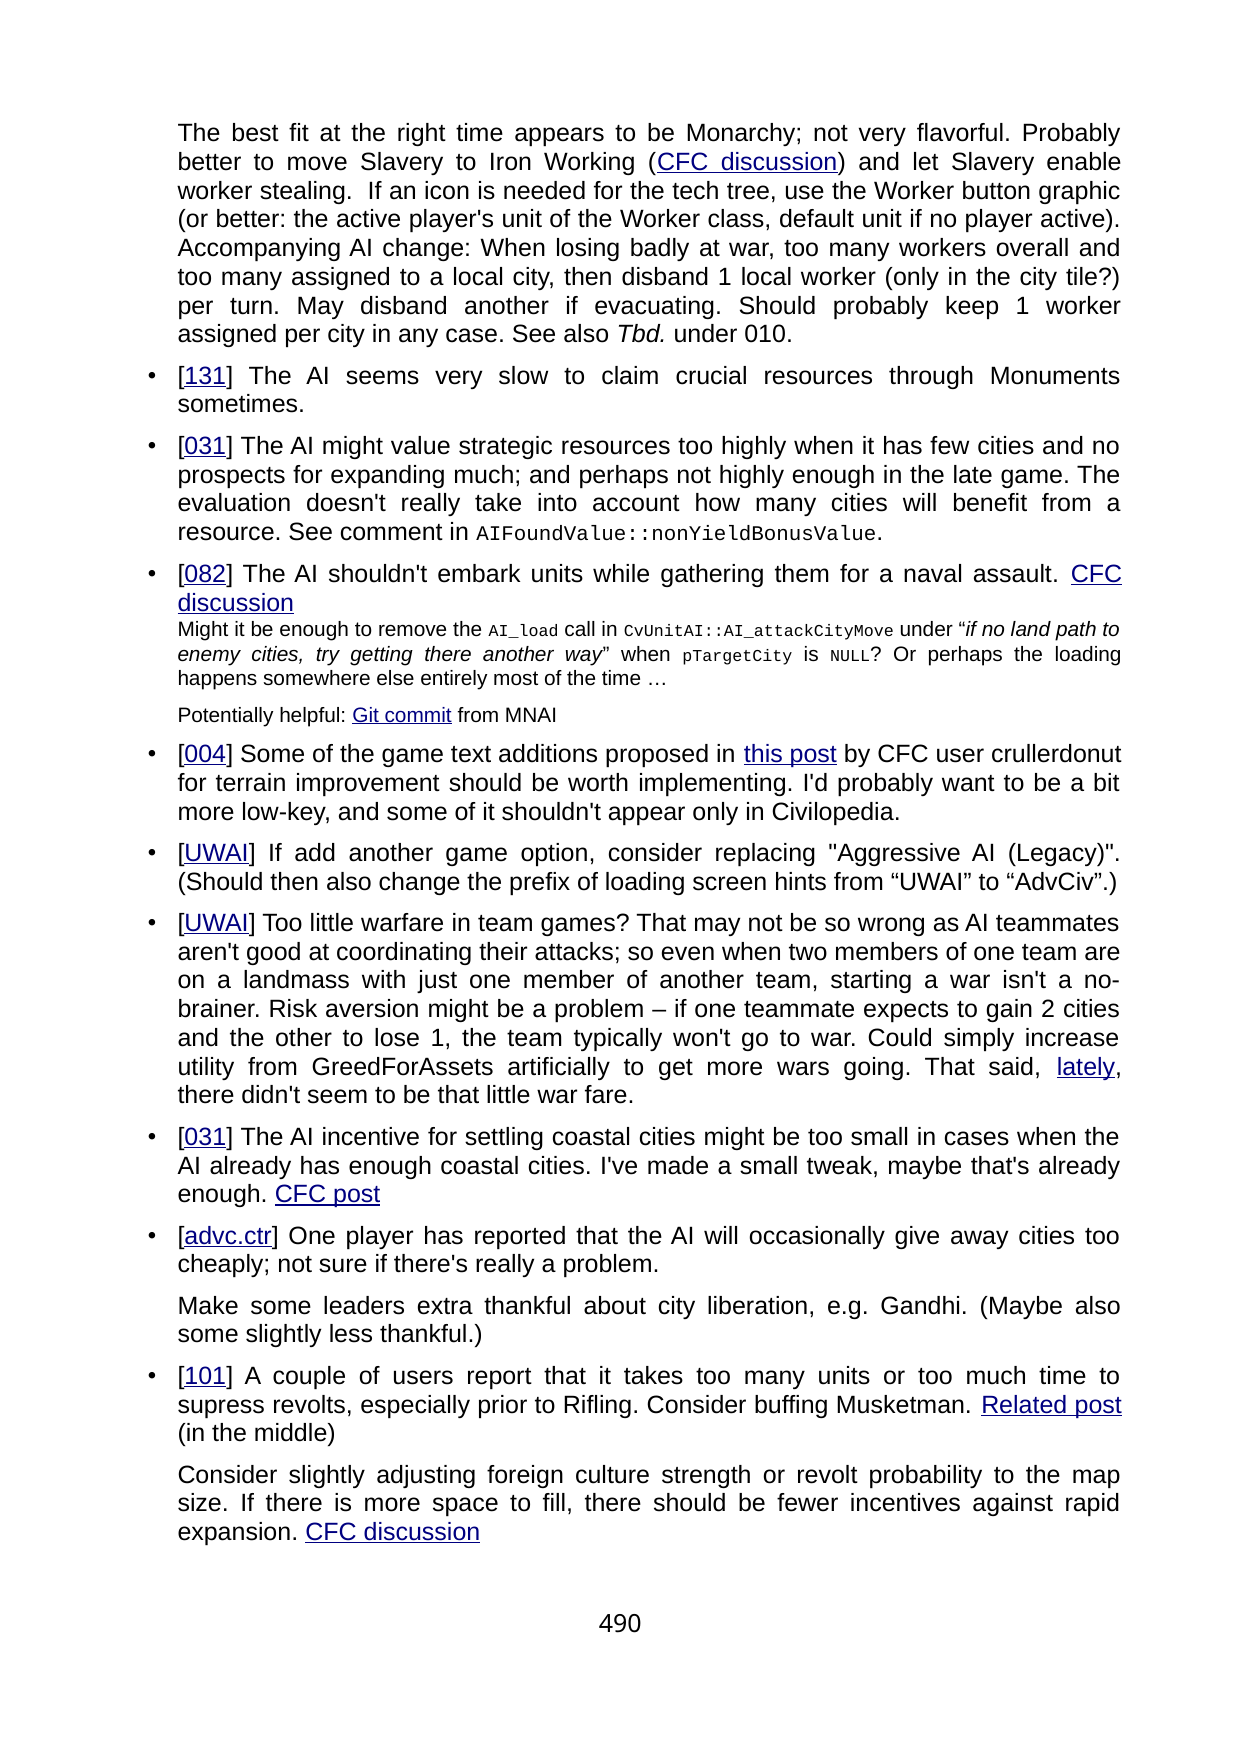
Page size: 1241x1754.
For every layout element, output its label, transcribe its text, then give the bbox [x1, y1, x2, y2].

list [advc.ctr] One player has reported that the AI will occasionally give away cities too cheaply; not sure if there's really a problem. [148, 1221, 1122, 1278]
list [101] A couple of users report that it takes too many units or too much time to supress revolts, especially prior to Rifling. Consider buffing Musketman. Related post (in the middle) [148, 1361, 1122, 1447]
list Potentially helpful: Git commit from MNAI [148, 702, 1122, 726]
list [031] The AI might value strategic resources too highly when it has few cities and no prospects for expanding much; and perhaps not highly enough in the late game. The evaluation doesn't really take into account how many cities will benefit from a resource. See comment in AIFoundValue::nonYieldBonusValue. [148, 431, 1122, 547]
list [082] The AI shouldn't embark units while gathering them for a naval assault. CFC discussion Might it be enough to remove the AI_load call in CvUnitAI::AI_attackCityMove under “if no land path to enemy cities, try getting there another way” when pTargetCity is NULL? Or perhaps the loading happens somewhere else entirely most of the time … [148, 559, 1122, 690]
list [131] The AI seems very slow to claim crucial resources through Monuments sometimes. [148, 361, 1122, 418]
list [031] The AI incentive for settling coastal cities might be too small in cases when the AI already has enough coastal cities. I've made a small tweak, maybe that's already enough. CFC post [148, 1122, 1122, 1208]
list [UWAI] Too little warfare in team games? That may not be so wrong as AI teammates aren't good at coordinating their attacks; so even when two members of one team are on a landmass with just one member of another team, starting a war isn't a no-brainer. Risk aversion might be a problem – if one teammate expects to gain 2 cities and the other to lose 1, the team typically won't go to war. Could simply increase utility from GreedForAssets artificially to get more wars going. That said, lately, there didn't seem to be that little war fare. [148, 908, 1122, 1109]
list The best fit at the right time appears to be Monarchy; not very flavorful. Probably better to move Slavery to Iron Working (CFC discussion) and let Slavery enable worker stealing. If an icon is needed for the tech tree, use the Worker button graphic (or better: the active player's unit of the Worker class, default unit if no player active). Accompanying AI change: When losing badly at war, too many workers overall and too many assigned to a local city, then disband 1 local worker (only in the city tile?) per turn. May disband another if evacuating. Should probably keep 1 worker assigned per city in any case. See also Tbd. under 010. [148, 118, 1122, 348]
list Make some leaders extra thankful about city liberation, e.g. Gandhi. (Maybe also some slightly less thankful.) [148, 1291, 1122, 1348]
list [004] Some of the game text additions proposed in this post by CFC user crullerdonut for terrain improvement should be worth implementing. I'd probably want to be a bit more low-key, and some of it shouldn't appear only in Civilopedia. [148, 739, 1122, 825]
list [UWAI] If add another game option, consider replacing "Aggressive AI (Legacy)". (Should then also change the prefix of loading screen hints from “UWAI” to “AdvCiv”.) [148, 838, 1122, 895]
list Consider slightly adjusting foreign culture strength or revolt probability to the map size. If there is more space to fill, there should be fewer incentives against rapid expansion. CFC discussion [148, 1459, 1122, 1546]
